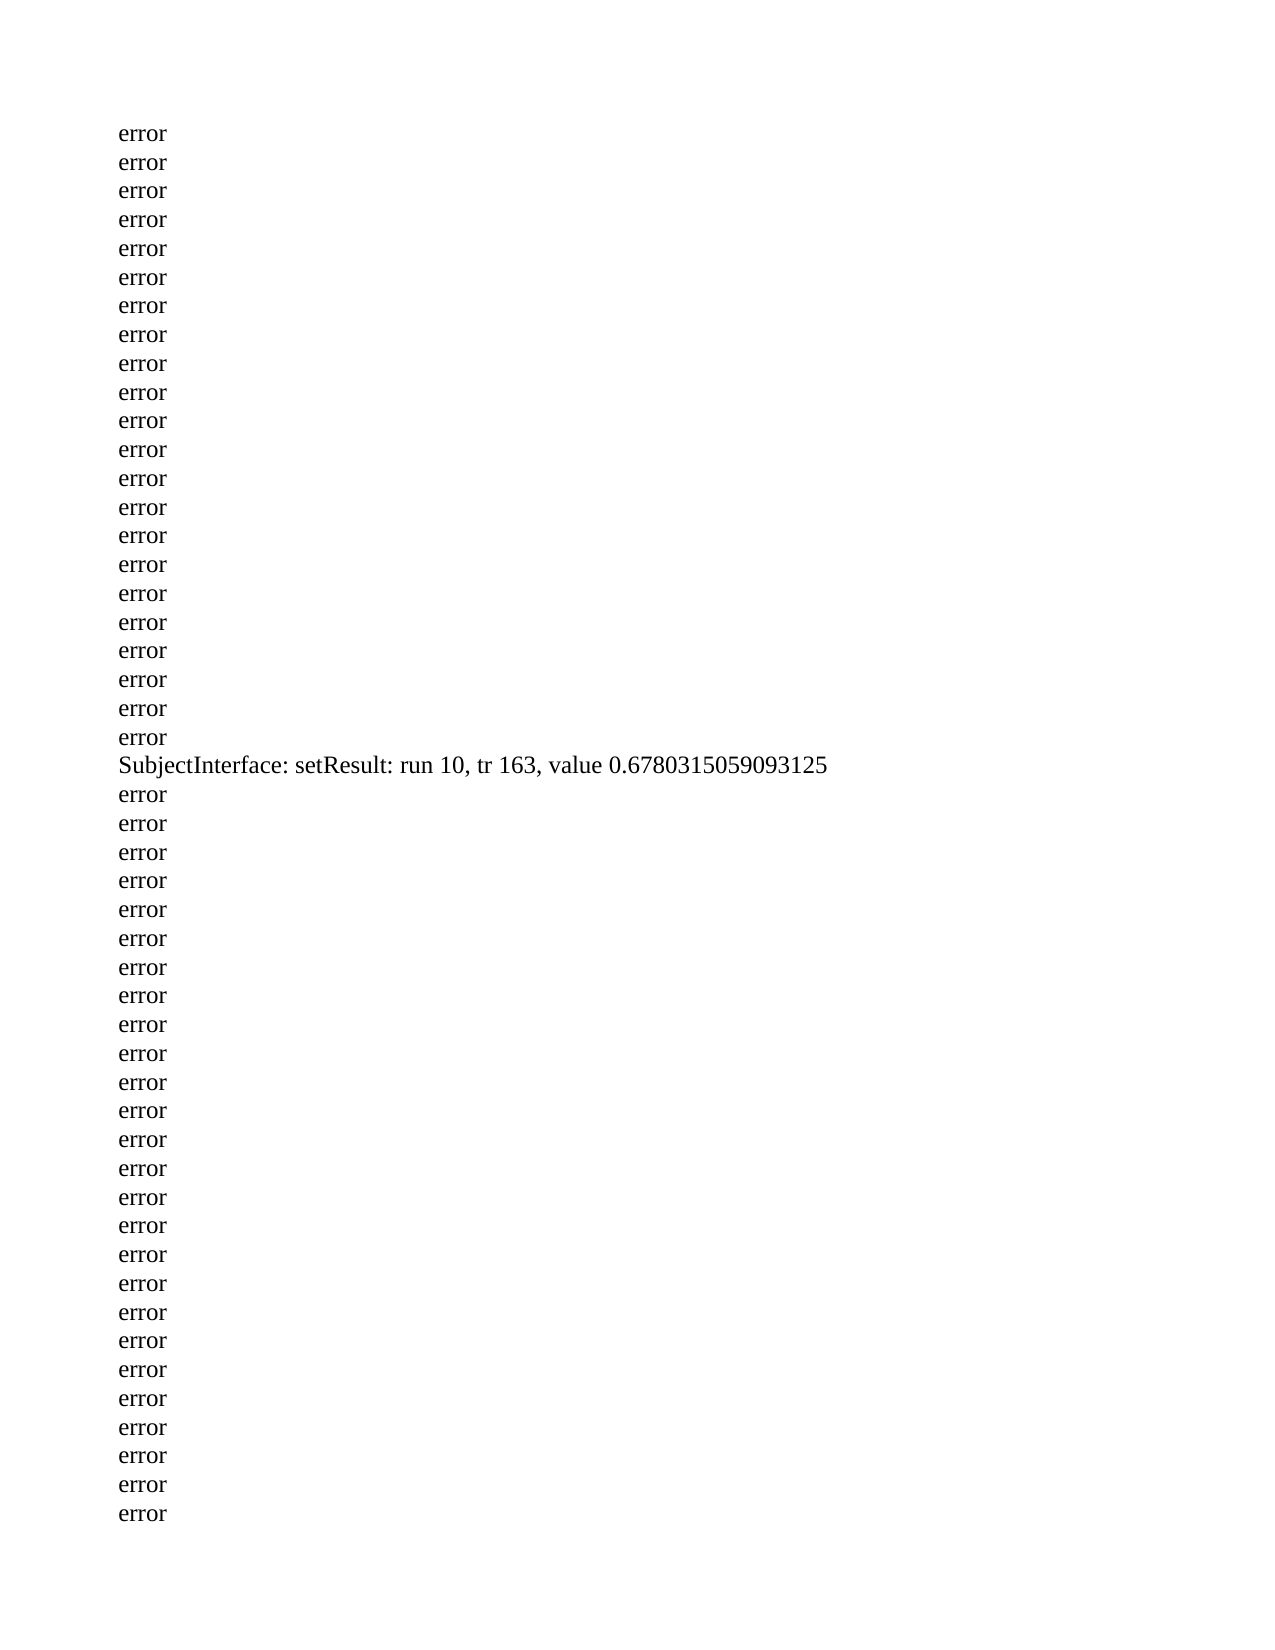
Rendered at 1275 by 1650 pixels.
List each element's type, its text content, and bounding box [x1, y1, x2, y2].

text error [118, 866, 1157, 894]
text error [118, 147, 1157, 176]
text error [118, 1153, 1157, 1182]
text error [118, 204, 1157, 233]
text error [118, 1067, 1157, 1096]
text error [118, 319, 1157, 348]
text error [118, 722, 1157, 751]
text error [118, 1498, 1157, 1527]
text error [118, 1297, 1157, 1326]
text error [118, 549, 1157, 578]
text error [118, 377, 1157, 406]
text error [118, 808, 1157, 837]
text error [118, 578, 1157, 607]
text error [118, 1383, 1157, 1412]
text error [118, 607, 1157, 636]
text error [118, 291, 1157, 319]
text error [118, 1009, 1157, 1038]
text error [118, 262, 1157, 291]
text error [118, 1038, 1157, 1067]
text error [118, 1124, 1157, 1153]
text error [118, 434, 1157, 463]
text error [118, 779, 1157, 808]
text error [118, 837, 1157, 866]
text error [118, 1326, 1157, 1354]
text error [118, 636, 1157, 664]
text error [118, 521, 1157, 549]
text error [118, 348, 1157, 377]
text error [118, 463, 1157, 492]
text error [118, 1211, 1157, 1239]
text error [118, 1412, 1157, 1441]
text error [118, 1469, 1157, 1498]
text error [118, 1268, 1157, 1297]
text error [118, 492, 1157, 521]
text error [118, 693, 1157, 722]
text error [118, 664, 1157, 693]
text error [118, 233, 1157, 262]
text error [118, 406, 1157, 434]
text error [118, 952, 1157, 981]
text error [118, 923, 1157, 952]
text error [118, 176, 1157, 204]
text error [118, 1096, 1157, 1124]
text error [118, 1182, 1157, 1211]
text error [118, 118, 1157, 147]
text error [118, 981, 1157, 1009]
text SubjectInterface: setResult: run 10, tr 163, value 0.6780315059093125 [118, 751, 1157, 779]
text error [118, 1441, 1157, 1469]
text error [118, 1354, 1157, 1383]
text error [118, 894, 1157, 923]
text error [118, 1239, 1157, 1268]
